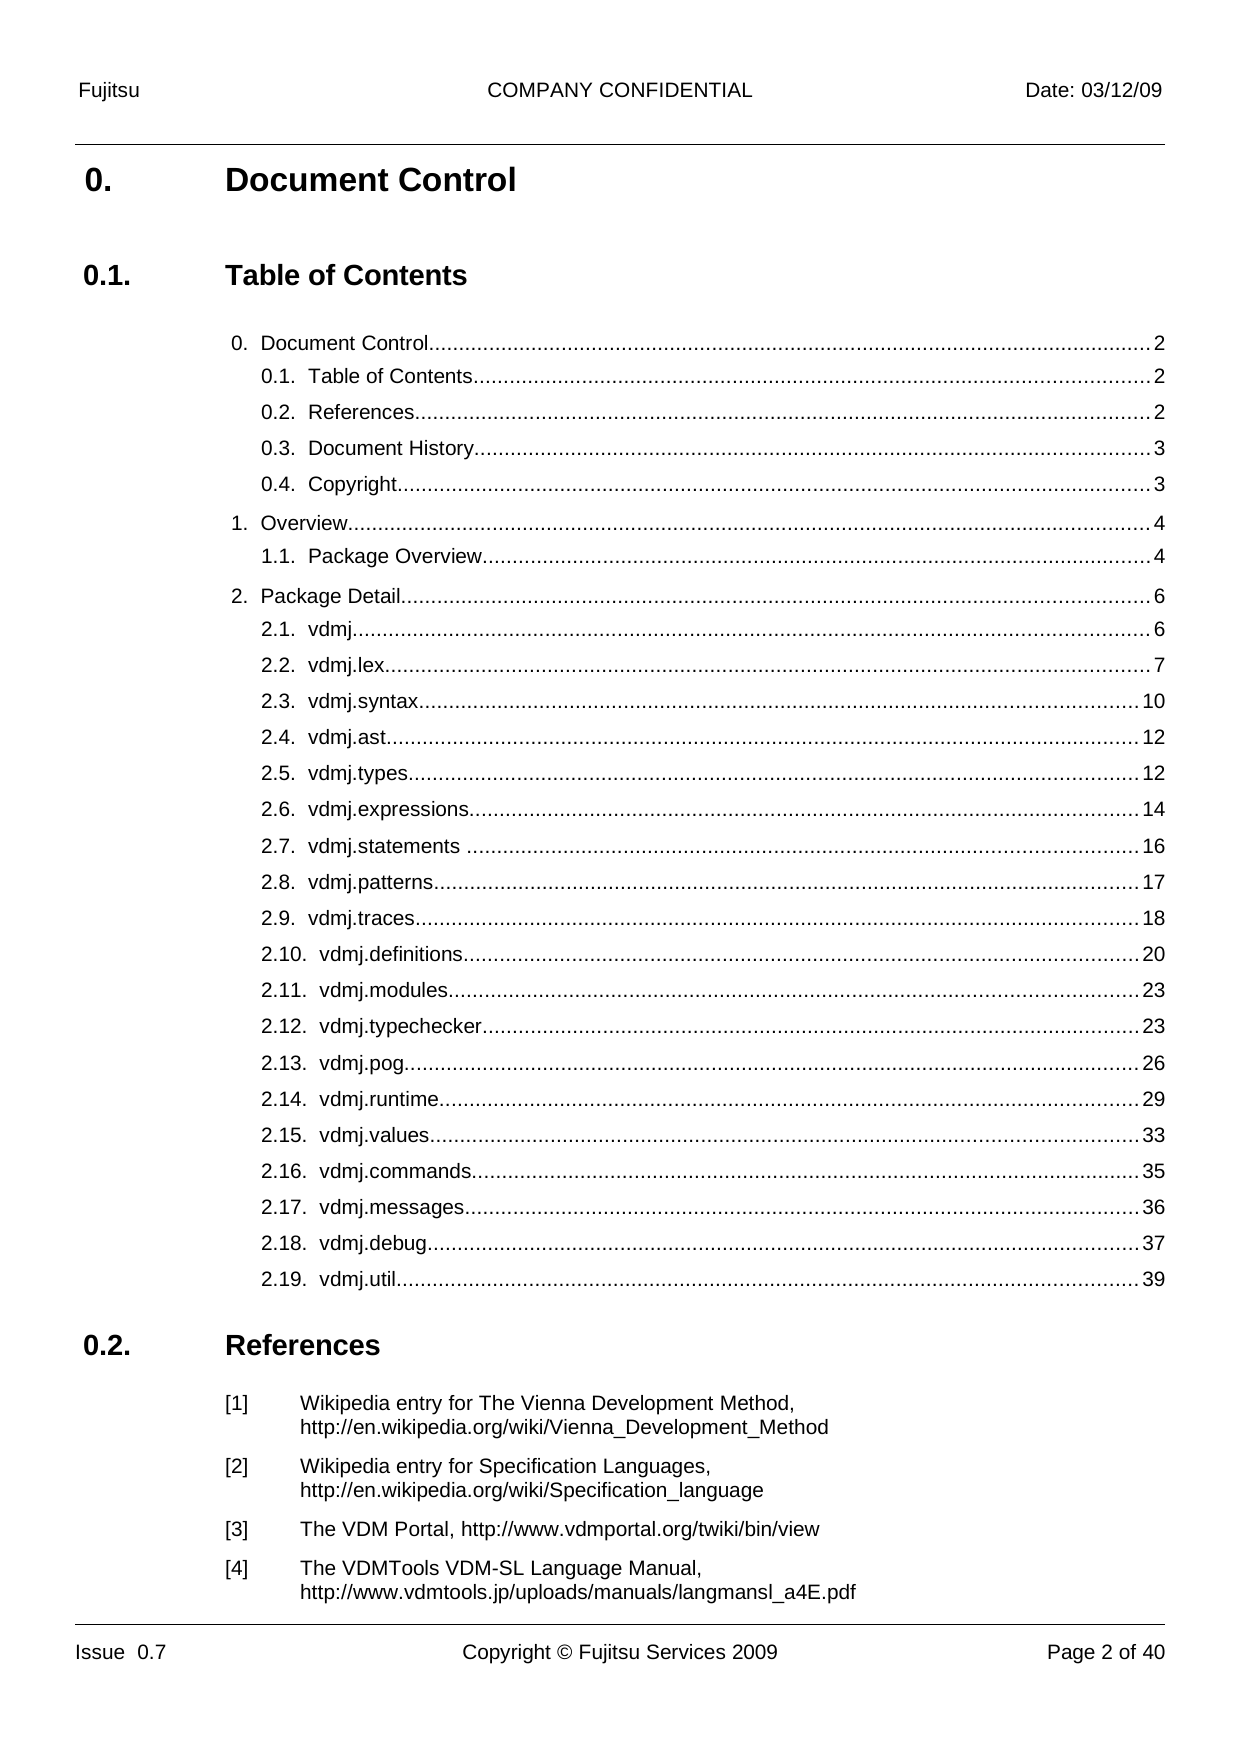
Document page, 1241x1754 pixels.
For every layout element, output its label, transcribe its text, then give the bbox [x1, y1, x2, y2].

text 2.4. vdmj.ast 12 [255, 725, 1165, 749]
text 0. Document Control 2 [225, 331, 1165, 355]
text 2.9. vdmj.traces 18 [255, 906, 1165, 930]
text 2.13. vdmj.pog 26 [255, 1050, 1165, 1074]
text 2.6. vdmj.expressions 14 [255, 797, 1165, 821]
list Wikipedia entry for Specification Languages, http://en.wikipedia.org/wiki/Specification_language [225, 1454, 1165, 1502]
text 2.11. vdmj.modules 23 [255, 978, 1165, 1002]
text 2.3. vdmj.syntax 10 [255, 689, 1165, 713]
text 2.5. vdmj.types 12 [255, 761, 1165, 785]
list The VDM Portal, http://www.vdmportal.org/twiki/bin/view [225, 1517, 1165, 1541]
text 2.19. vdmj.util 39 [255, 1267, 1165, 1291]
subtitle Document Control [75, 160, 1165, 198]
text 2.18. vdmj.debug 37 [255, 1231, 1165, 1255]
text 0.3. Document History 3 [255, 436, 1165, 460]
text 0.4. Copyright 3 [255, 472, 1165, 496]
list Wikipedia entry for The Vienna Development Method, http://en.wikipedia.org/wiki/Vienna_Development_Method [225, 1391, 1165, 1439]
text 2.10. vdmj.definitions 20 [255, 942, 1165, 966]
list The VDMTools VDM-SL Language Manual, http://www.vdmtools.jp/uploads/manuals/langmansl_a4E.pdf [225, 1556, 1165, 1604]
text 2.17. vdmj.messages 36 [255, 1195, 1165, 1219]
text 2.12. vdmj.typechecker 23 [255, 1014, 1165, 1038]
text 2.14. vdmj.runtime 29 [255, 1087, 1165, 1111]
text 2.8. vdmj.patterns 17 [255, 870, 1165, 894]
subtitle References [75, 1327, 1165, 1361]
text 2. Package Detail 6 [225, 583, 1165, 608]
text 2.2. vdmj.lex 7 [255, 653, 1165, 677]
text 1. Overview 4 [225, 511, 1165, 535]
text 2.15. vdmj.values 33 [255, 1123, 1165, 1147]
text 2.16. vdmj.commands 35 [255, 1159, 1165, 1183]
text 0.2. References 2 [255, 400, 1165, 424]
text 0.1. Table of Contents 2 [255, 364, 1165, 388]
subtitle Table of Contents [75, 258, 1165, 292]
text 2.1. vdmj 6 [255, 617, 1165, 641]
text 2.7. vdmj.statements 16 [255, 833, 1165, 858]
text 1.1. Package Overview 4 [255, 544, 1165, 568]
